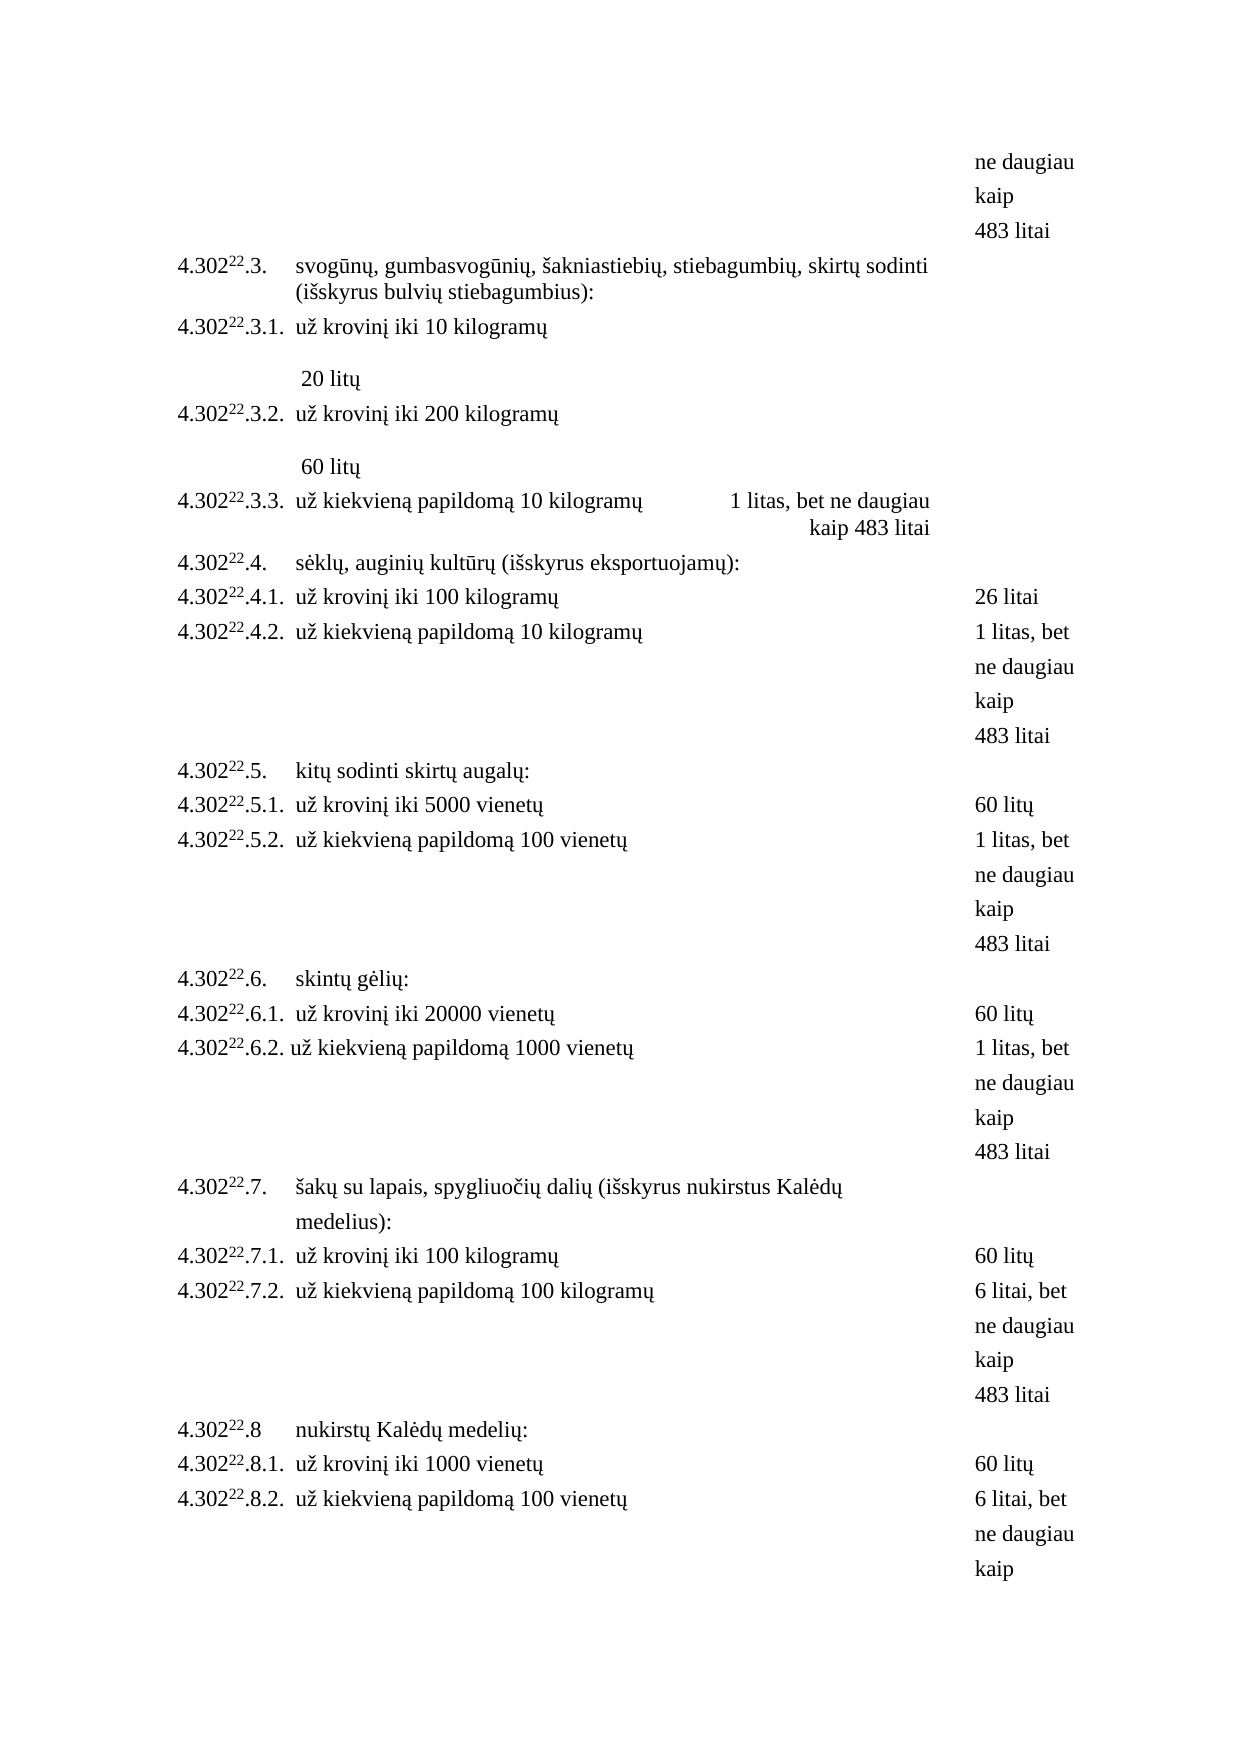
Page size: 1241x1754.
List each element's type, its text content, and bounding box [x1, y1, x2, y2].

text 4.30222.5. kitų sodinti skirtų augalų: [177, 757, 1122, 783]
text ne daugiau [974, 1312, 1122, 1338]
text 4.30222.4.2. už kiekvieną papildomą 10 kilogramų 1 litas, bet [177, 618, 1122, 644]
text 483 litai [974, 1138, 1122, 1165]
text 483 litai [974, 1381, 1122, 1407]
text 4.30222.3.1. už krovinį iki 10 kilogramų 20 litų [177, 313, 930, 392]
text 4.30222.5.1. už krovinį iki 5000 vienetų 60 litų [177, 791, 1122, 818]
text ne daugiau [974, 653, 1122, 679]
text ne daugiau [974, 1520, 1122, 1546]
text 4.30222.3.2. už krovinį iki 200 kilogramų 60 litų [177, 400, 930, 479]
text kaip [974, 687, 1122, 714]
text 483 litai [974, 722, 1122, 748]
text 483 litai [974, 930, 1122, 957]
text kaip [974, 1554, 1122, 1581]
text 4.30222.6. skintų gėlių: [177, 965, 1122, 991]
text kaip [974, 896, 1122, 922]
text 4.30222.3.3. už kiekvieną papildomą 10 kilogramų 1 litas, bet ne daugiau kaip 483 litai [177, 488, 930, 540]
text 4.30222.6.2. už kiekvieną papildomą 1000 vienetų 1 litas, bet [177, 1034, 1122, 1061]
text 4.30222.4.1. už krovinį iki 100 kilogramų 26 litai [177, 583, 1122, 610]
text 4.30222.6.1. už krovinį iki 20000 vienetų 60 litų [177, 999, 1122, 1026]
text ne daugiau [974, 148, 1122, 174]
text 4.30222.7.2. už kiekvieną papildomą 100 kilogramų 6 litai, bet [177, 1277, 1122, 1303]
text 4.30222.8.1. už krovinį iki 1000 vienetų 60 litų [177, 1451, 1122, 1477]
text medelius): [177, 1208, 1122, 1234]
text 4.30222.5.2. už kiekvieną papildomą 100 vienetų 1 litas, bet [177, 826, 1122, 852]
text 4.30222.7. šakų su lapais, spygliuočių dalių (išskyrus nukirstus Kalėdų [177, 1173, 1122, 1199]
text kaip [974, 1104, 1122, 1130]
text 483 litai [974, 217, 1122, 243]
text ne daugiau [974, 1069, 1122, 1095]
text 4.30222.8.2. už kiekvieną papildomą 100 vienetų 6 litai, bet [177, 1485, 1122, 1512]
text 4.30222.4. sėklų, auginių kultūrų (išskyrus eksportuojamų): [177, 549, 1122, 575]
text 4.30222.8 nukirstų Kalėdų medelių: [177, 1416, 1122, 1442]
text kaip [974, 1346, 1122, 1373]
text ne daugiau [974, 861, 1122, 887]
text kaip [974, 182, 1122, 209]
text 4.30222.7.1. už krovinį iki 100 kilogramų 60 litų [177, 1242, 1122, 1269]
text 4.30222.3. svogūnų, gumbasvogūnių, šakniastiebių, stiebagumbių, skirtų sodinti (išskyrus bulvių stiebagumbius): [177, 252, 930, 304]
